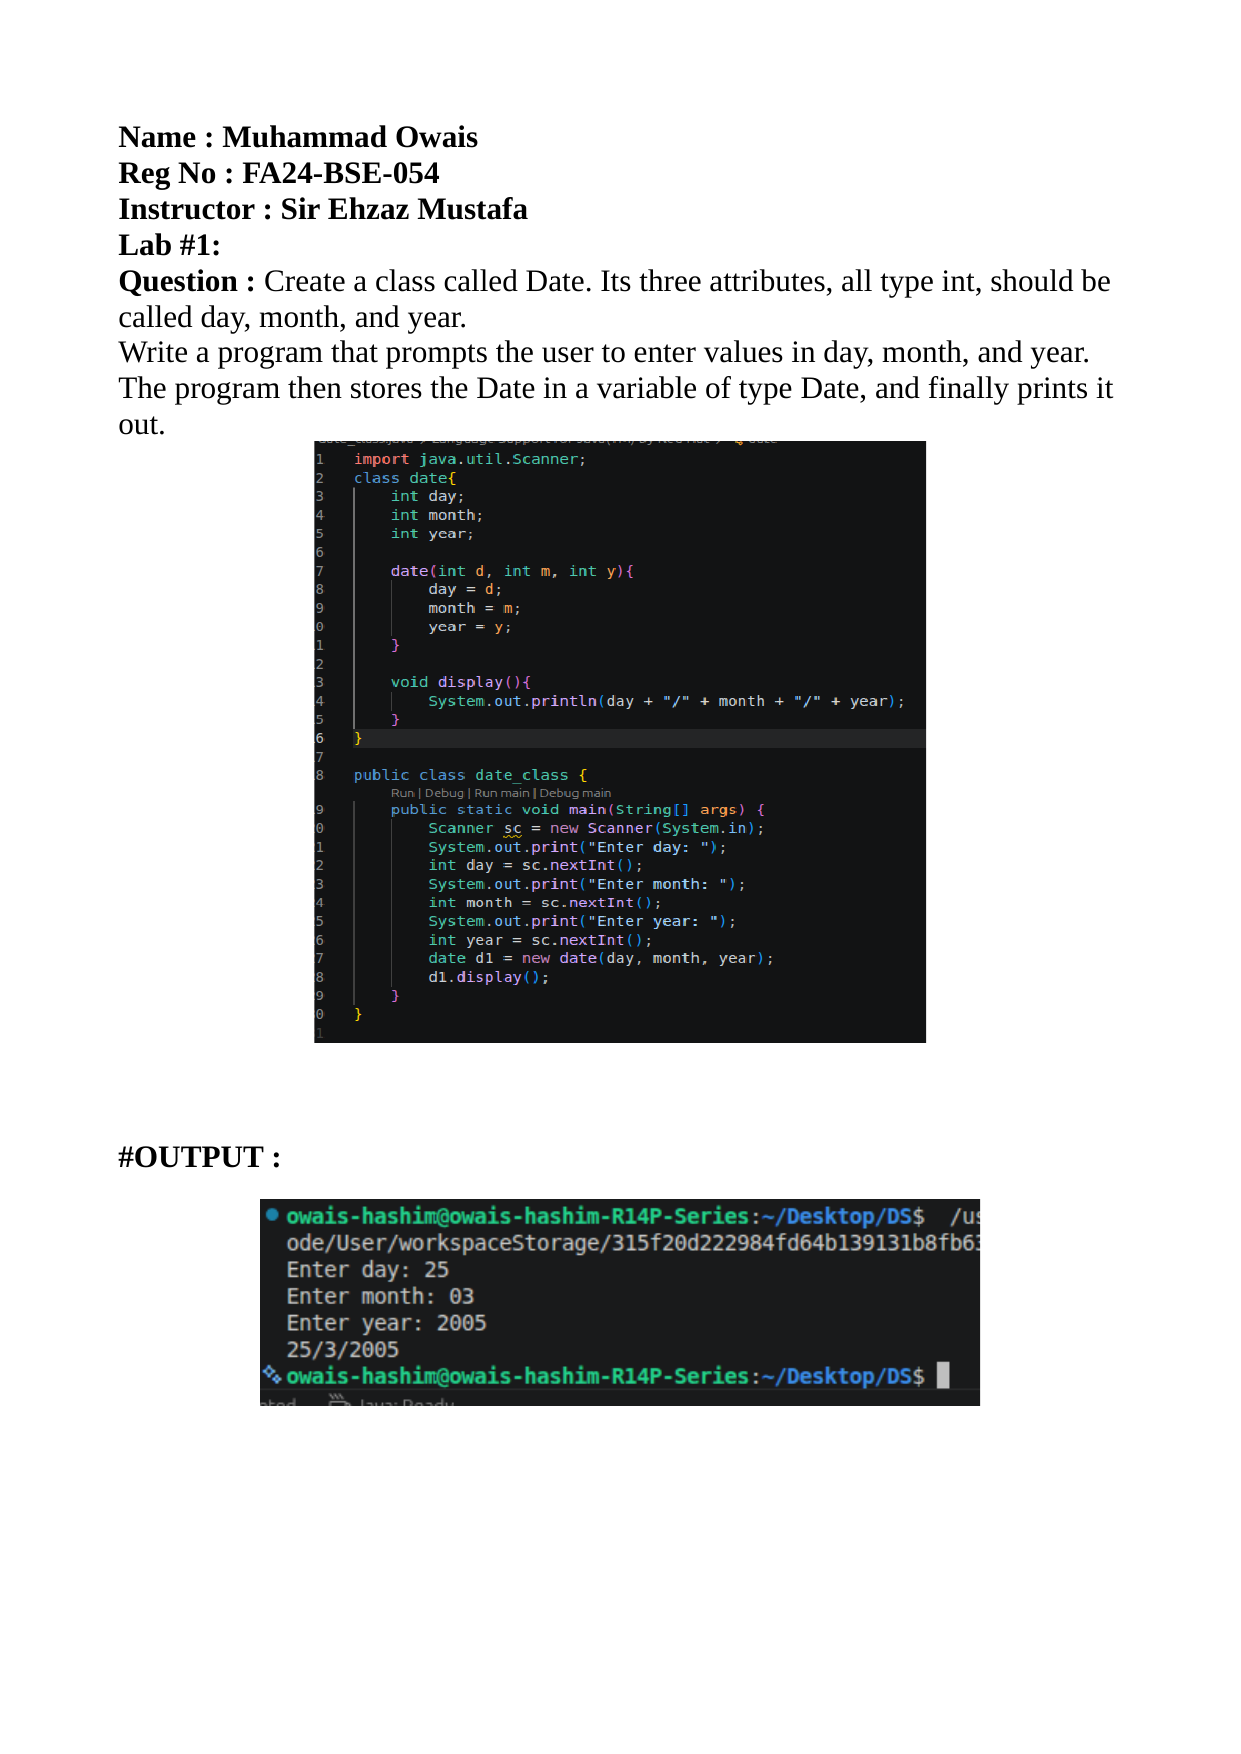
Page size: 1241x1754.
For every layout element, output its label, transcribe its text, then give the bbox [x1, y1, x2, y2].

text Write a program that prompts the user to enter values in day, month, and year. [118, 334, 1122, 370]
text Reg No : FA24-BSE-054 [118, 154, 1122, 190]
picture [260, 1199, 981, 1406]
text Instructor : Sir Ehzaz Mustafa [118, 190, 1122, 226]
picture [314, 441, 927, 1043]
text Lab #1: [118, 226, 1122, 262]
text Question : Create a class called Date. Its three attributes, all type int, should be called day, month, and year. [118, 262, 1122, 334]
text Name : Muhammad Owais [118, 118, 1122, 154]
text #OUTPUT : [118, 1139, 1122, 1175]
text The program then stores the Date in a variable of type Date, and finally prints it out. [118, 370, 1122, 442]
